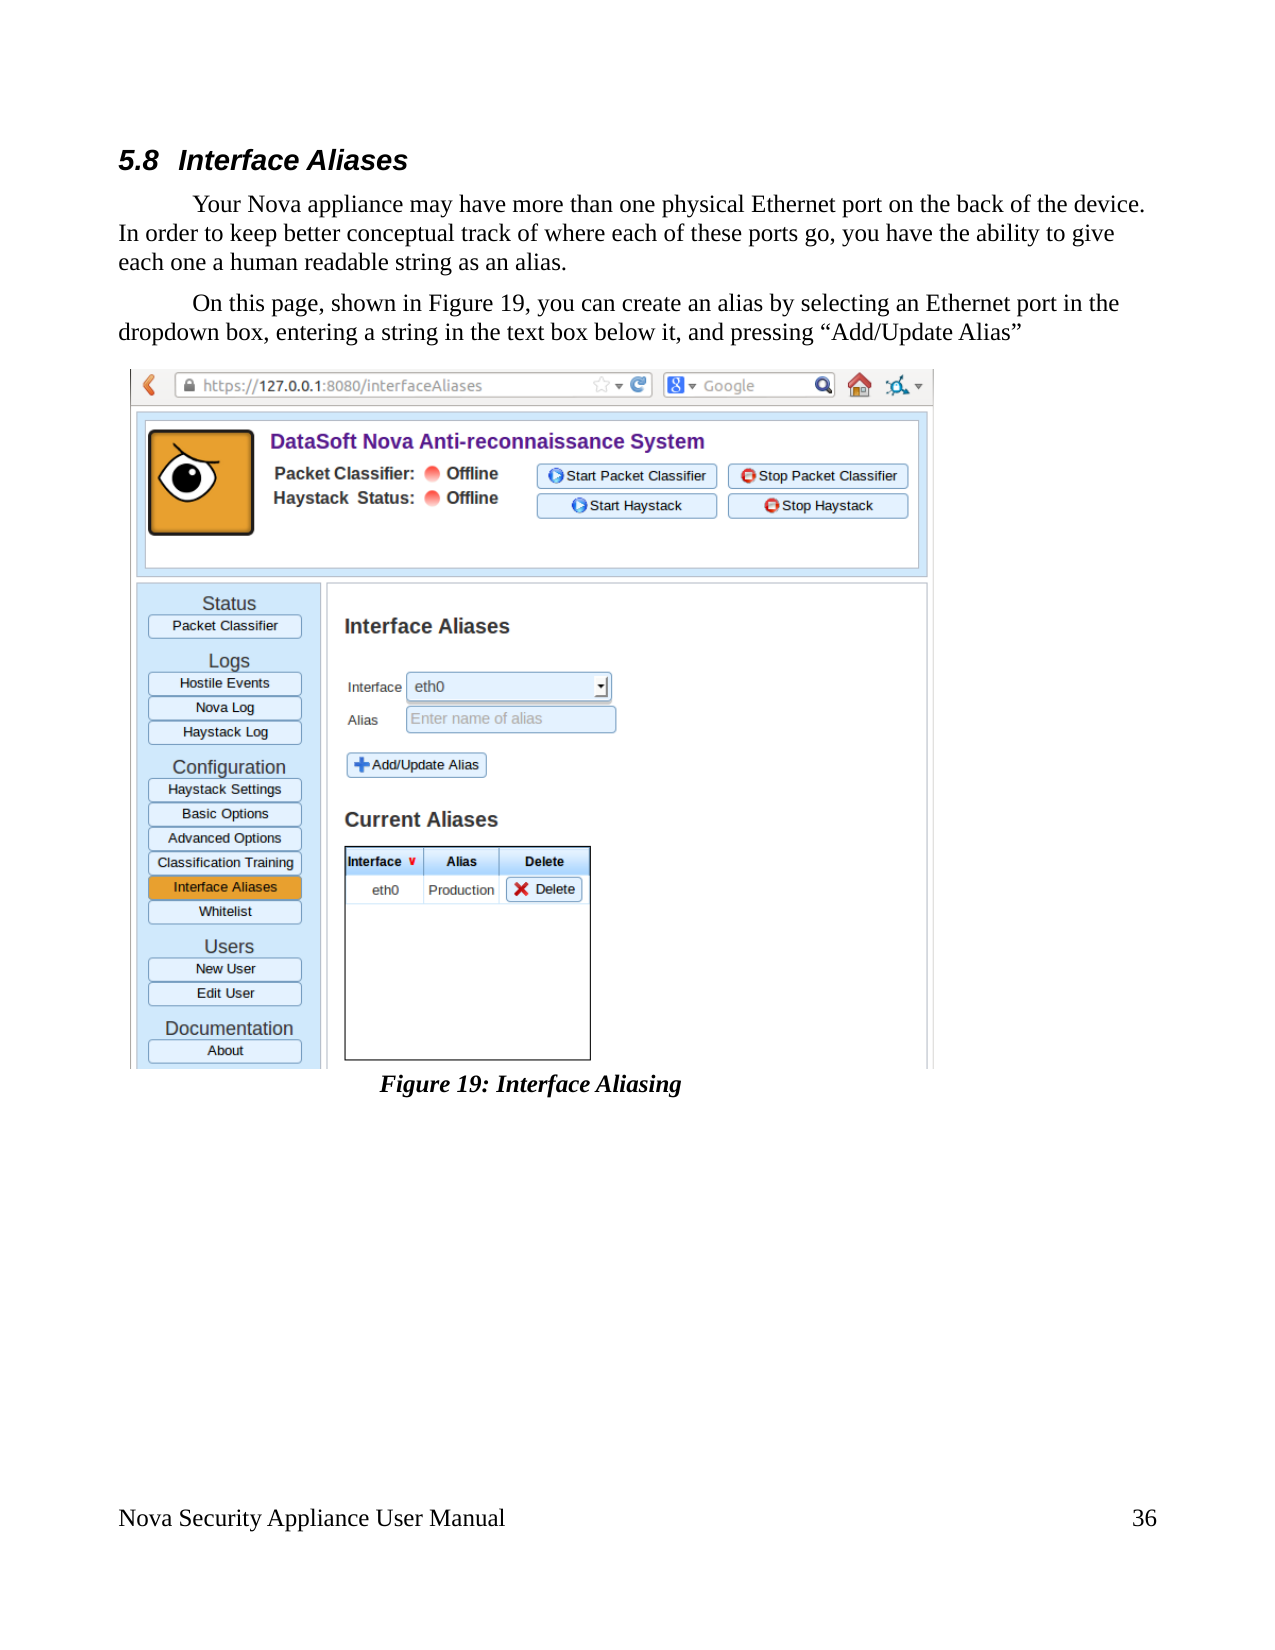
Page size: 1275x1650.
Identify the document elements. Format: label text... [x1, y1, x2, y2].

subtitle Interface Aliases [118, 143, 1157, 177]
text On this page, shown in Figure 19, you can create an alias by selecting an Ethernet port in the dropdown box, entering a string in the text box below it, and pressing “Add/Update Alias” [118, 288, 1157, 345]
picture [130, 369, 934, 1069]
text Your Nova appliance may have more than one physical Ethernet port on the back of the device. In order to keep better conceptual track of where each of these ports go, you have the ability to give each one a human readable string as an alias. [118, 189, 1157, 275]
text Figure 19: Interface Aliasing [130, 1069, 933, 1098]
